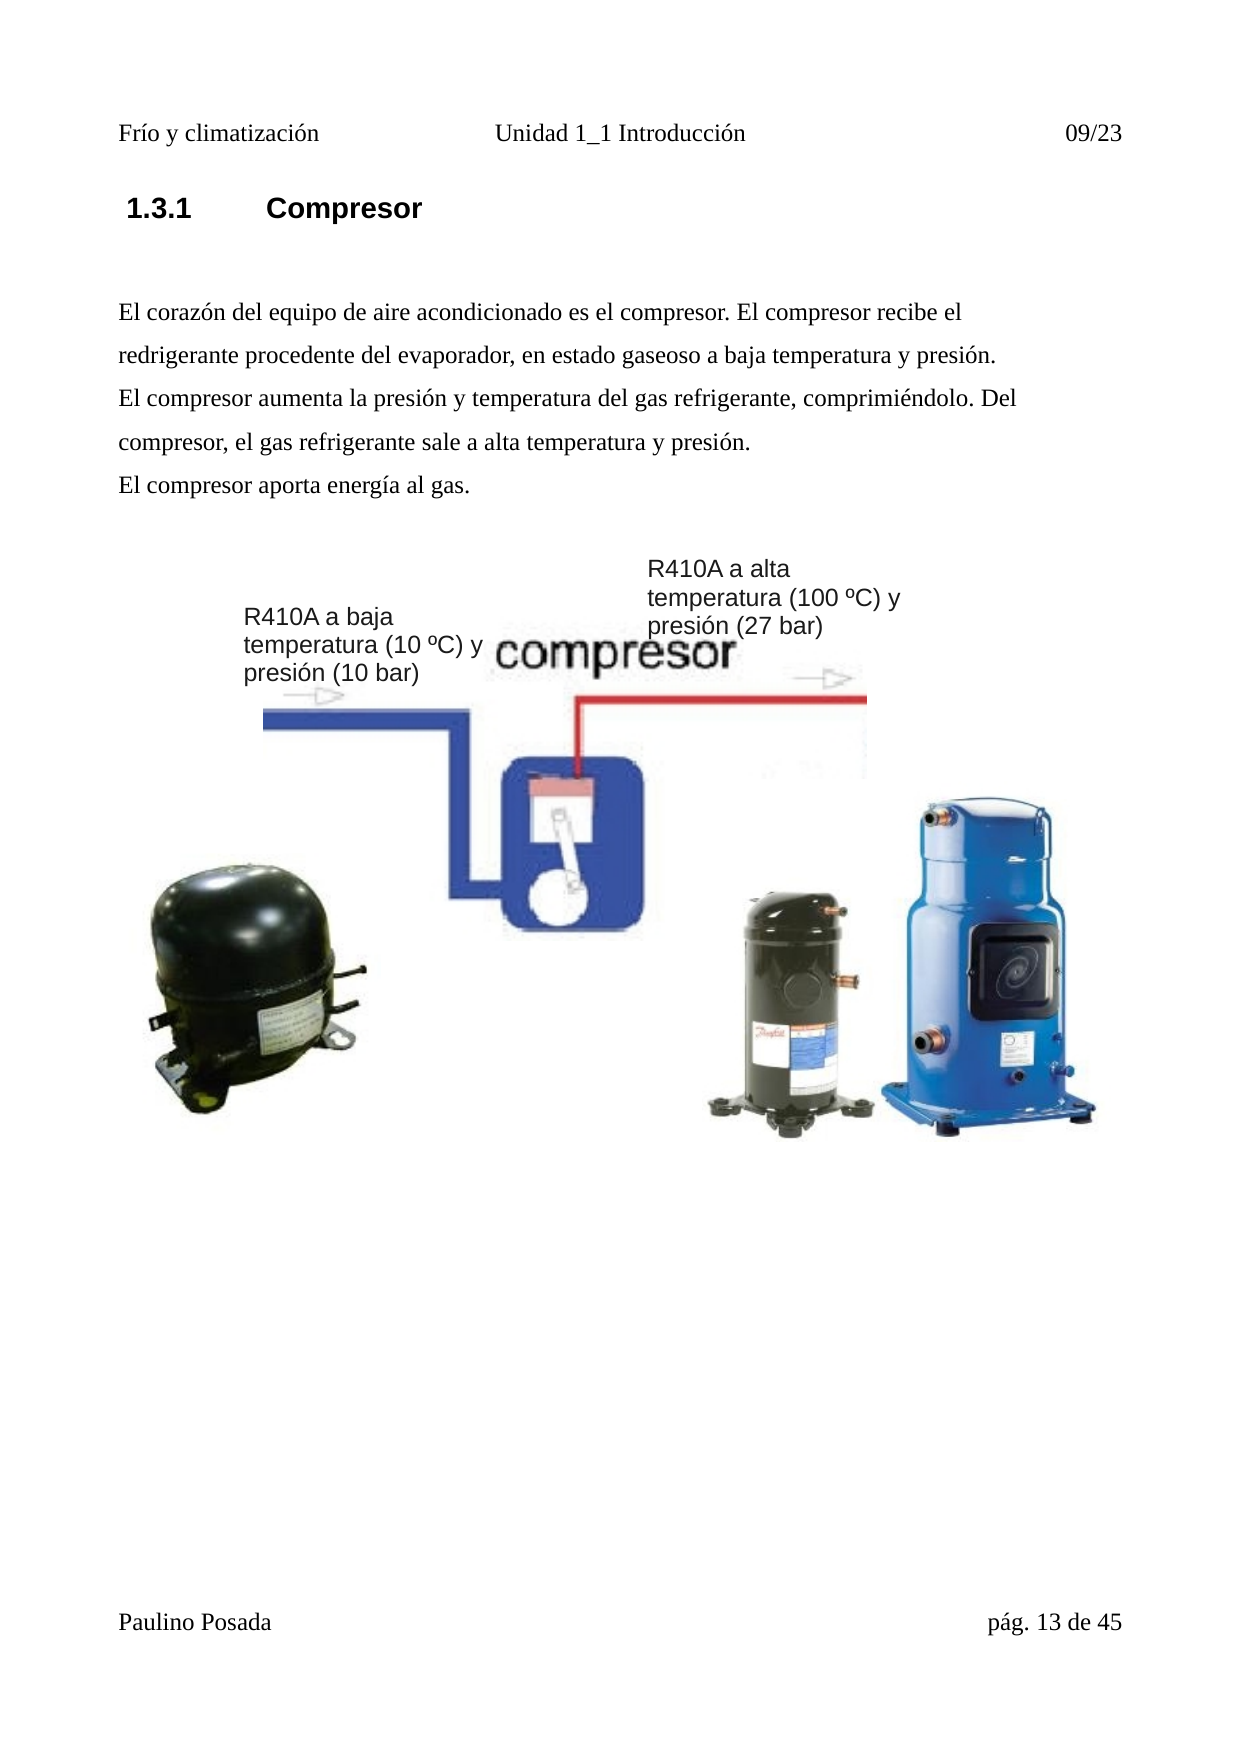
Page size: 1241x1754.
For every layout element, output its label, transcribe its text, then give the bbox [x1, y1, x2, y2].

picture [118, 567, 1111, 1142]
text compresor, el gas refrigerante sale a alta temperatura y presión. [118, 427, 1122, 455]
text redrigerante procedente del evaporador, en estado gaseoso a baja temperatura y presión. [118, 340, 1122, 369]
picture [753, 570, 760, 576]
text El compresor aporta energía al gas. [118, 470, 1122, 498]
picture [732, 570, 739, 576]
text El compresor aumenta la presión y temperatura del gas refrigerante, comprimiéndolo. Del [118, 383, 1122, 412]
picture [858, 590, 867, 604]
picture [696, 567, 704, 575]
picture [779, 570, 786, 576]
text El corazón del equipo de aire acondicionado es el compresor. El compresor recibe el [118, 297, 1122, 326]
picture [264, 611, 270, 619]
subtitle Compresor [118, 191, 1122, 225]
